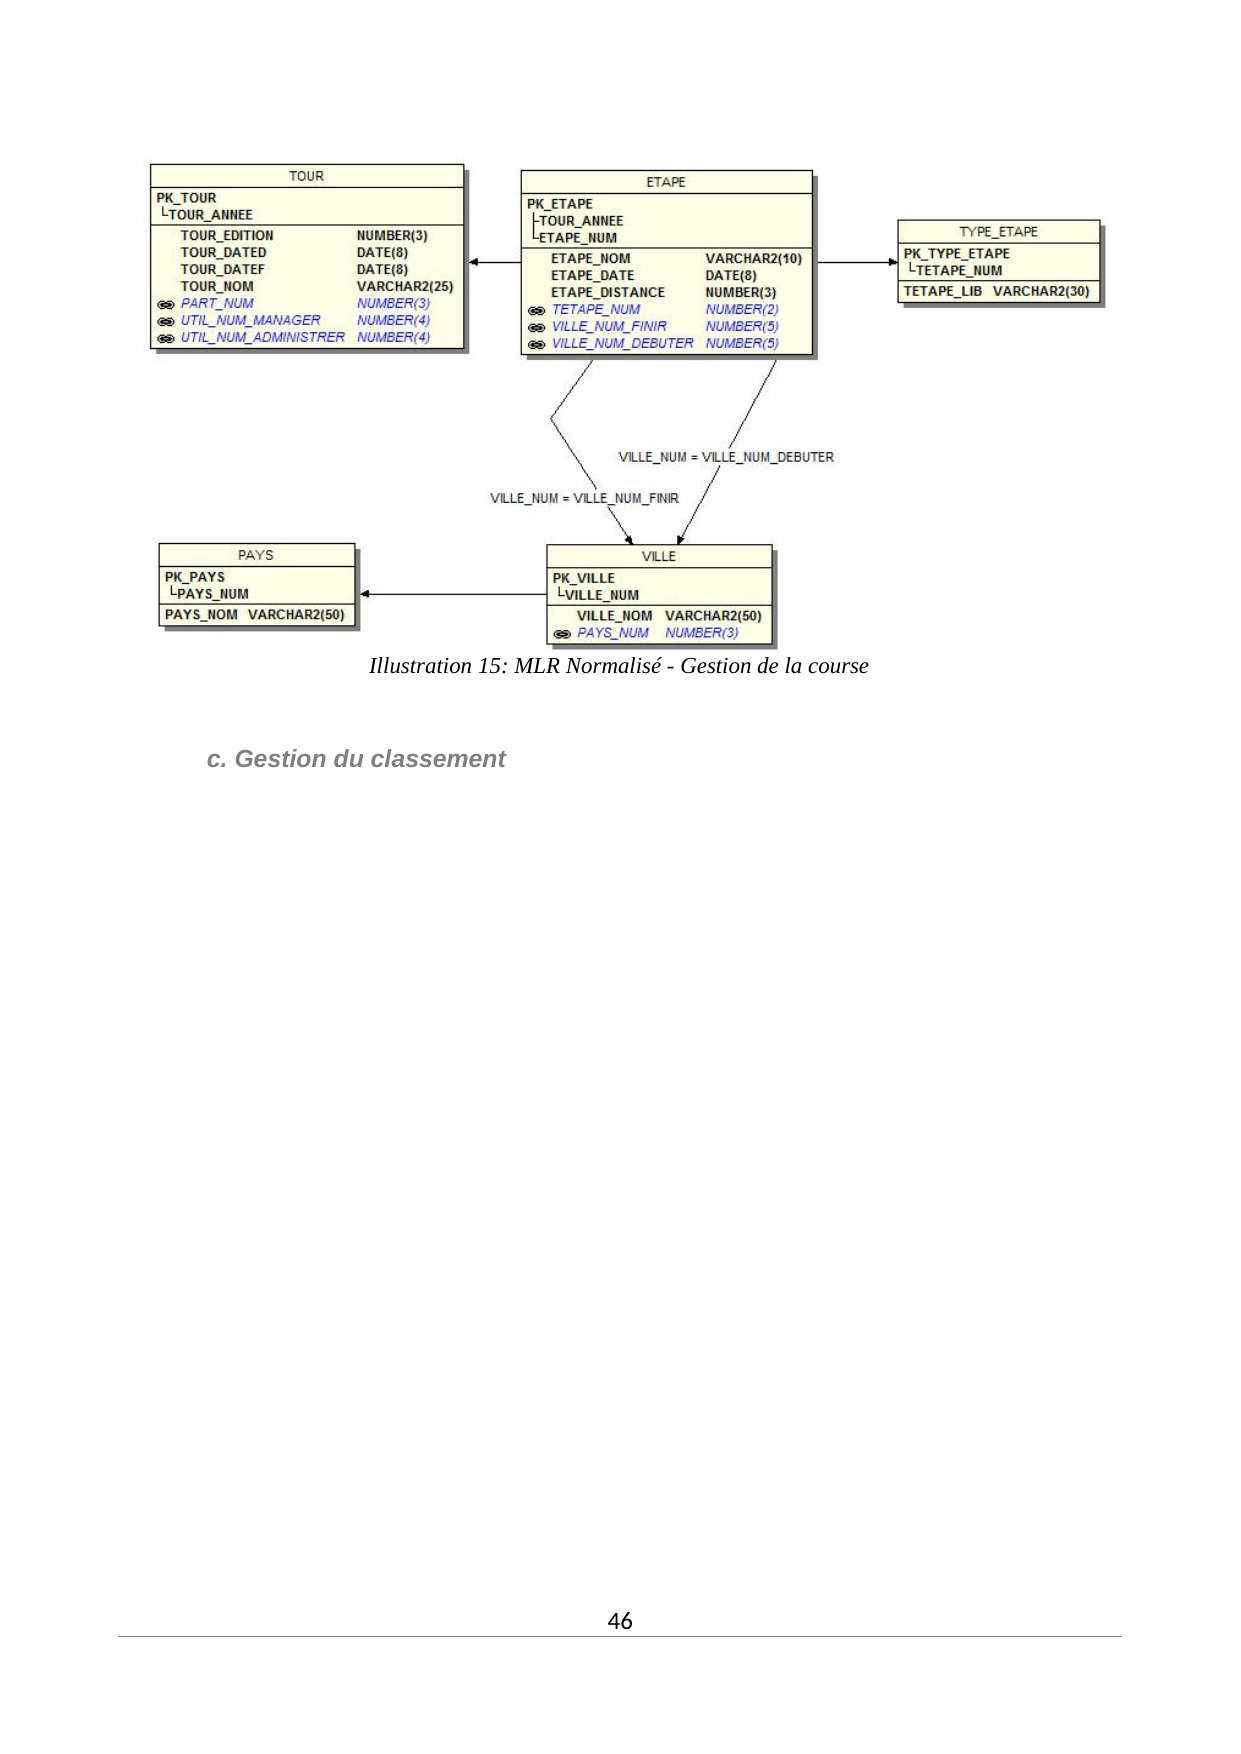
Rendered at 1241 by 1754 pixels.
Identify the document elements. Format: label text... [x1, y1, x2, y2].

picture [133, 130, 1108, 652]
subtitle Gestion du classement [207, 744, 1122, 773]
text Illustration 15: MLR Normalisé - Gestion de la course [133, 652, 1107, 678]
